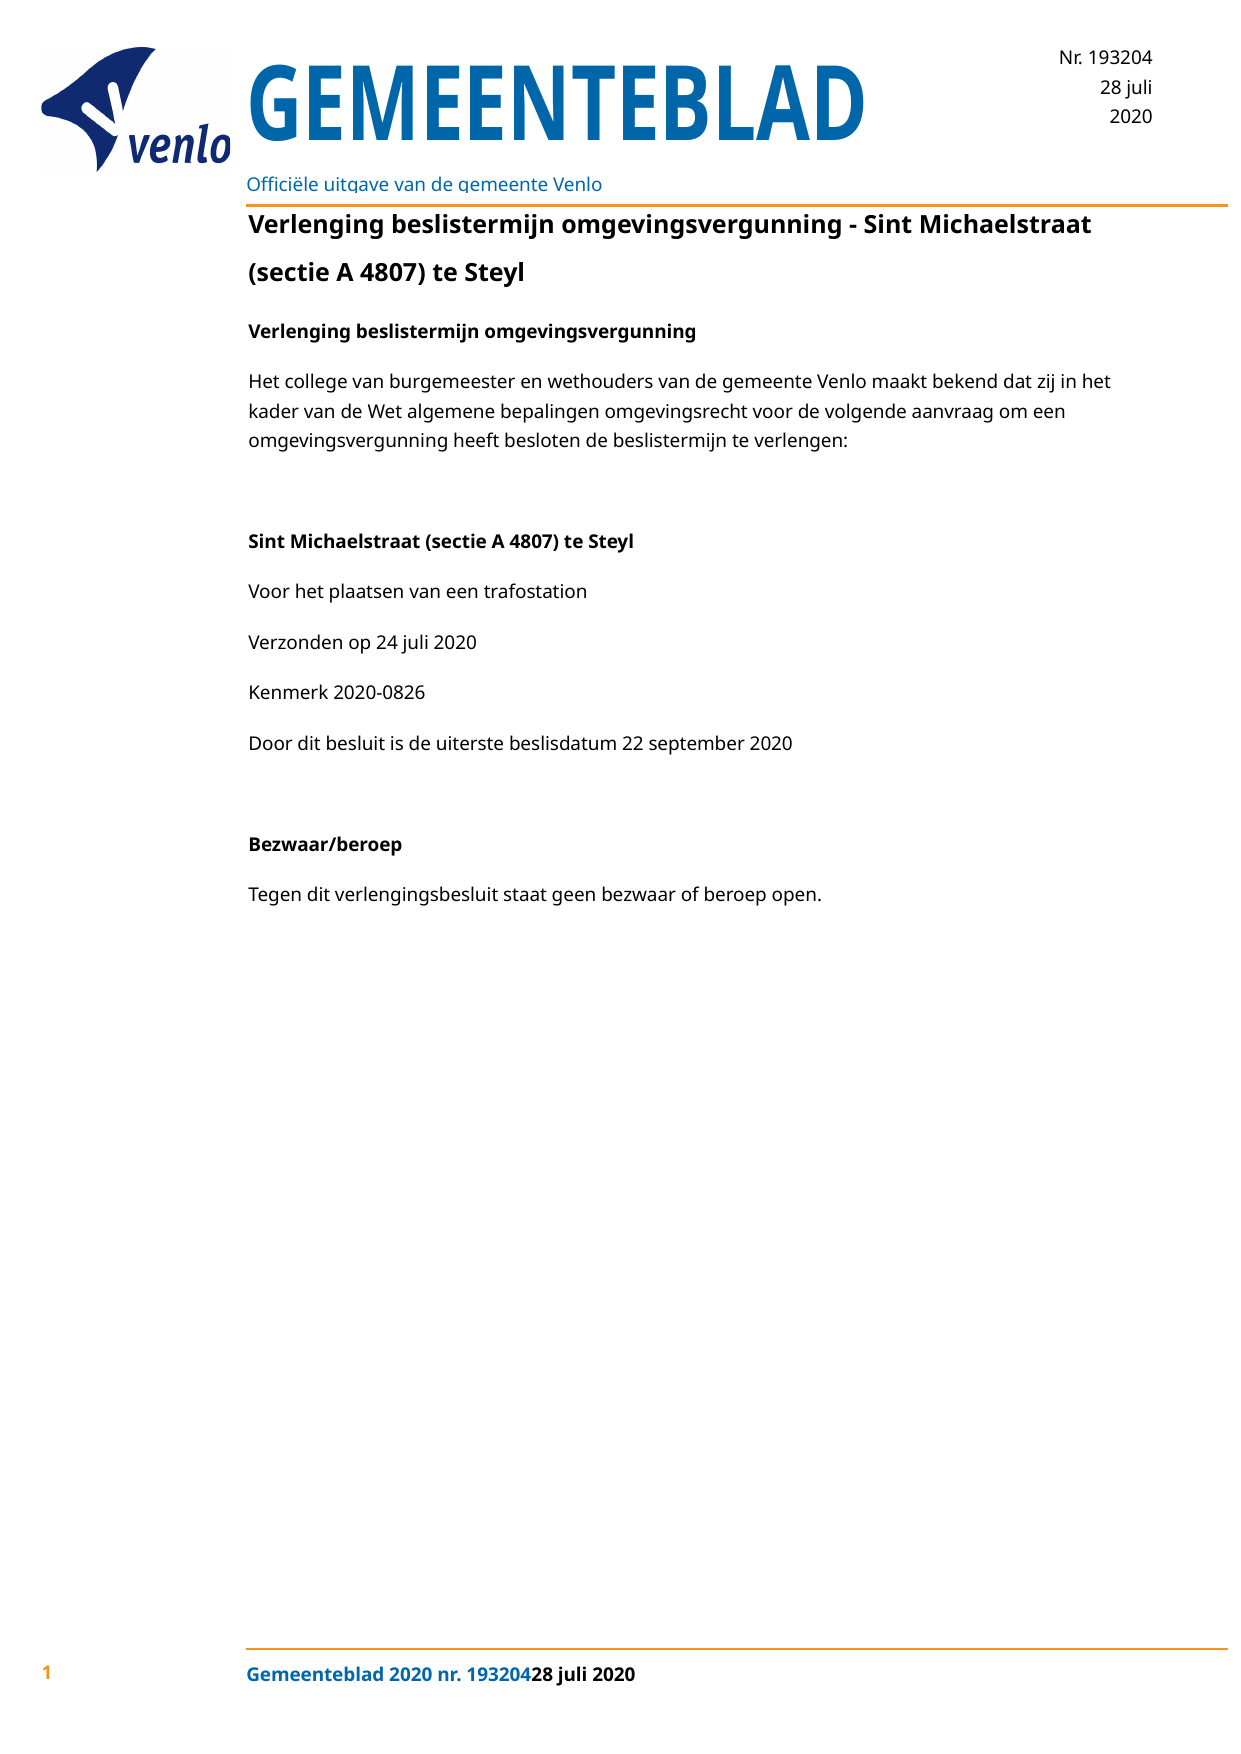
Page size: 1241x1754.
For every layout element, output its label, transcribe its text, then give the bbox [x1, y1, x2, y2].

text Verlenging beslistermijn omgevingsvergunning - Sint Michaelstraat (sectie A 4807) te Steyl [248, 207, 1152, 288]
text Verzonden op 24 juli 2020 [248, 629, 1152, 655]
text Door dit besluit is de uiterste beslisdatum 22 september 2020 [248, 730, 1152, 756]
picture [41, 47, 231, 172]
text Kenmerk 2020-0826 [248, 679, 1152, 705]
text Het college van burgemeester en wethouders van de gemeente Venlo maakt bekend dat zij in het kader van de Wet algemene bepalingen omgevingsrecht voor de volgende aanvraag om een omgevingsvergunning heeft besloten de beslistermijn te verlengen: [248, 368, 1152, 453]
text Tegen dit verlengingsbesluit staat geen bezwaar of beroep open. [248, 881, 1152, 907]
text Bezwaar/beroep [248, 831, 1152, 857]
text Verlenging beslistermijn omgevingsvergunning [248, 318, 1152, 344]
text Voor het plaatsen van een trafostation [248, 579, 1152, 604]
text Sint Michaelstraat (sectie A 4807) te Steyl [248, 528, 1152, 554]
